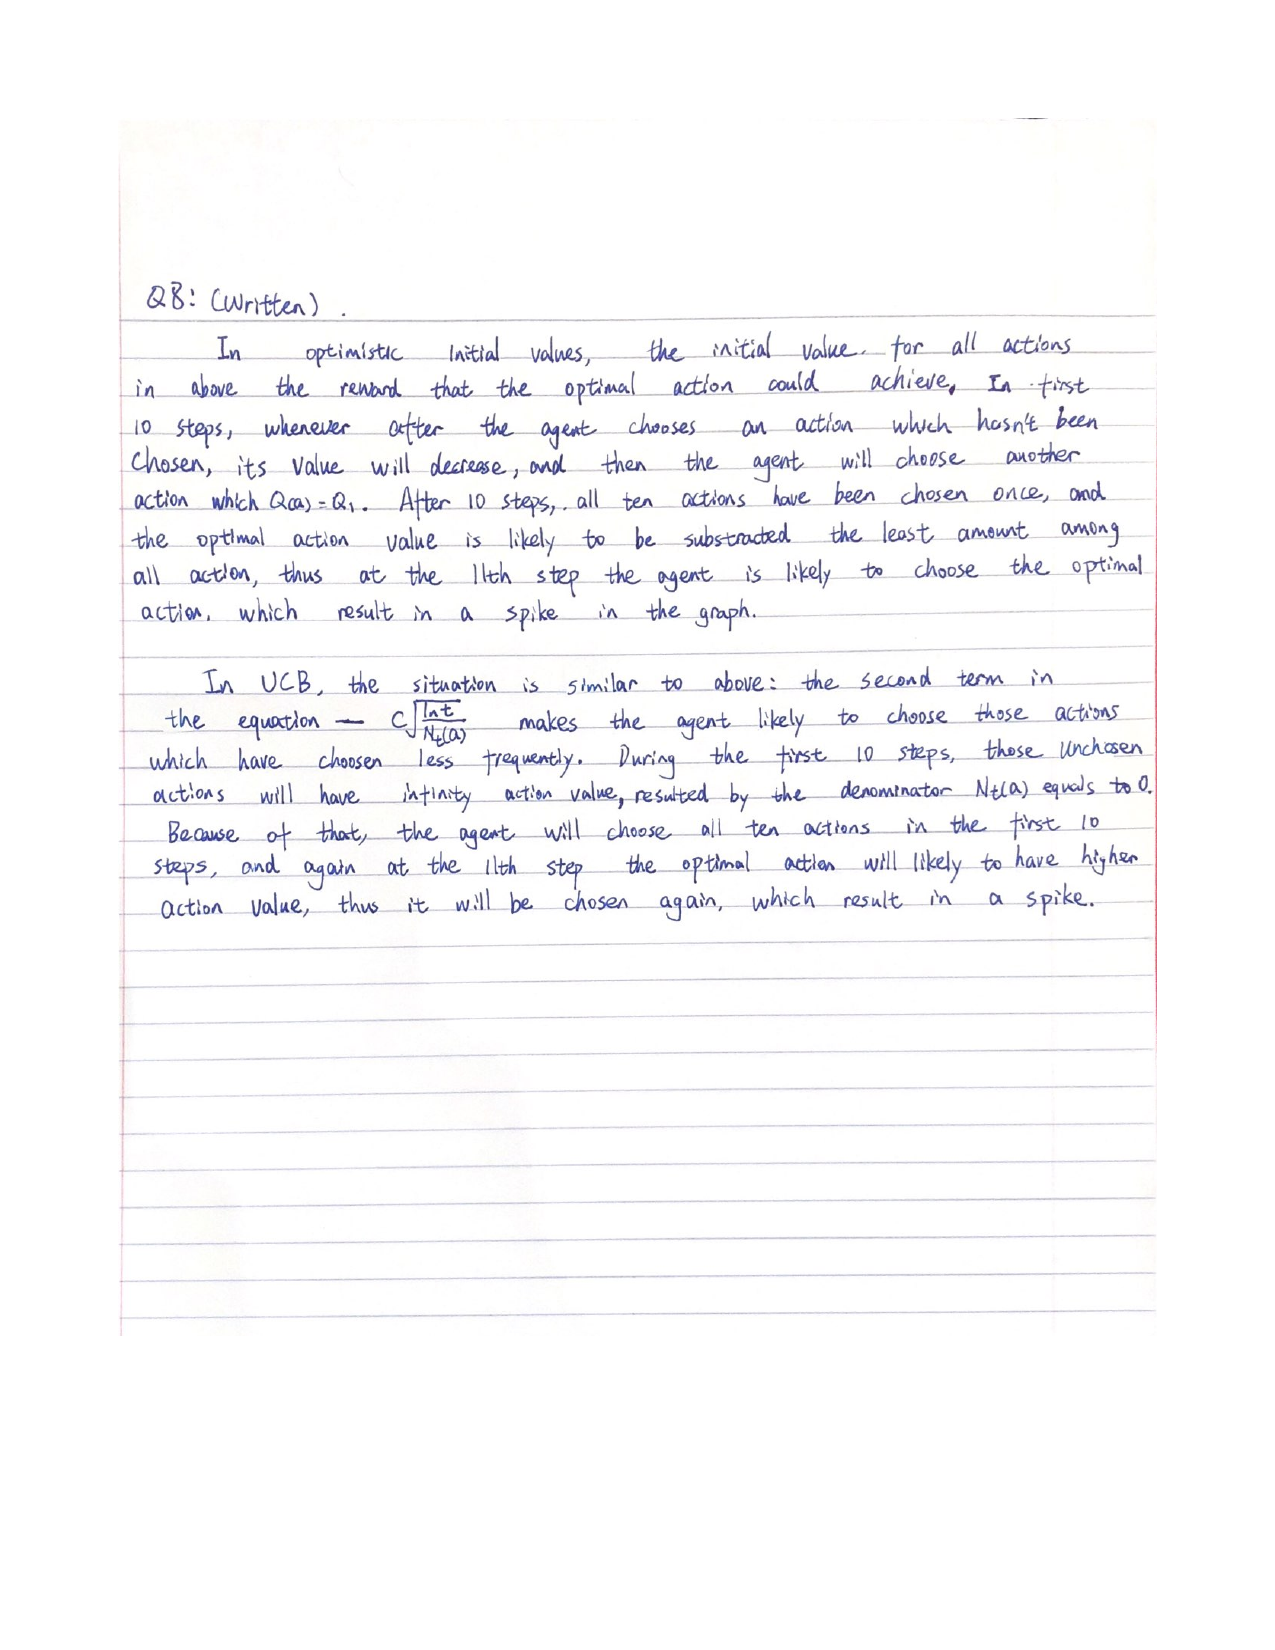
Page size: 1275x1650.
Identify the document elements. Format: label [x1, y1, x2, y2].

picture [118, 118, 1157, 1336]
